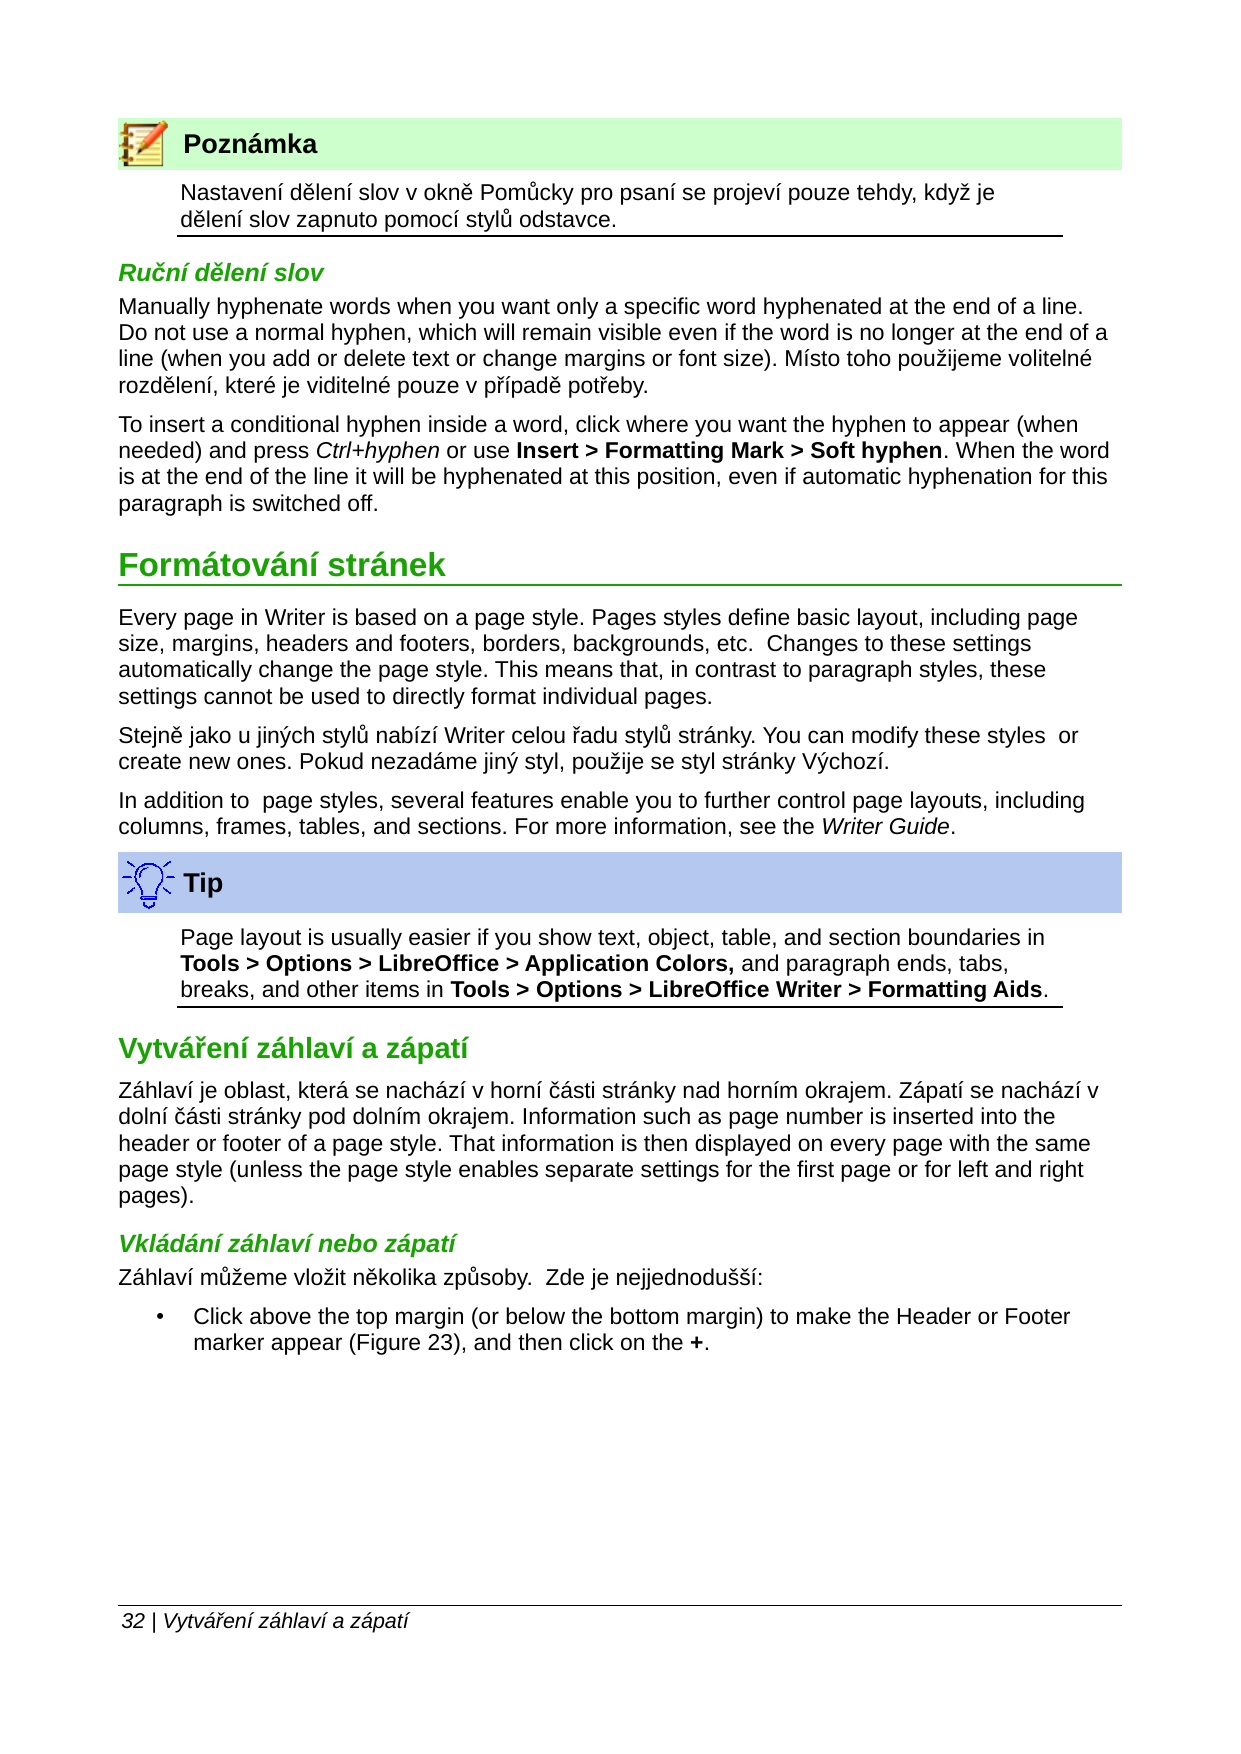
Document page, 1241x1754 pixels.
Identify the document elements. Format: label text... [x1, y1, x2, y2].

subtitle Vkládání záhlaví nebo zápatí [118, 1229, 1122, 1258]
text Manually hyphenate words when you want only a specific word hyphenated at the end of a line. Do not use a normal hyphen, which will remain visible even if the word is no longer at the end of a line (when you add or delete text or change margins or font size). Místo toho použijeme volitelné rozdělení, které je viditelné pouze v případě potřeby. [118, 293, 1122, 398]
subtitle Ruční dělení slov [118, 258, 1122, 287]
subtitle Formátování stránek [118, 546, 1122, 584]
text Stejně jako u jiných stylů nabízí Writer celou řadu stylů stránky. You can modify these styles or create new ones. Pokud nezadáme jiný styl, použije se styl stránky Výchozí. [118, 722, 1122, 774]
text To insert a conditional hyphen inside a word, click where you want the hyphen to appear (when needed) and press Ctrl+hyphen or use Insert > Formatting Mark > Soft hyphen. When the word is at the end of the line it will be hyphenated at this position, even if automatic hyphenation for this paragraph is switched off. [118, 411, 1122, 516]
text Nastavení dělení slov v okně Pomůcky pro psaní se projeví pouze tehdy, když je dělení slov zapnuto pomocí stylů odstavce. [177, 176, 1063, 235]
picture [119, 853, 179, 913]
subtitle Vytváření záhlaví a zápatí [118, 1032, 1122, 1065]
text Every page in Writer is based on a page style. Pages styles define basic layout, including page size, margins, headers and footers, borders, backgrounds, etc. Changes to these settings automatically change the page style. This means that, in contrast to paragraph styles, these settings cannot be used to directly format individual pages. [118, 604, 1122, 709]
text In addition to page styles, several features enable you to further control page layouts, including columns, frames, tables, and sections. For more information, see the Writer Guide. [118, 787, 1122, 839]
subtitle Tip [118, 852, 1122, 913]
text Page layout is usually easier if you show text, object, table, and section boundaries in Tools > Options > LibreOffice > Application Colors, and paragraph ends, tabs, breaks, and other items in Tools > Options > LibreOffice Writer > Formatting Aids. [177, 921, 1063, 1006]
subtitle Poznámka [118, 118, 1122, 170]
text Záhlaví můžeme vložit několika způsoby. Zde je nejjednodušší: [118, 1264, 1122, 1290]
picture [119, 119, 170, 170]
list Click above the top margin (or below the bottom margin) to make the Header or Footer marker appear (Figure 23), and then click on the +. [156, 1303, 1122, 1356]
text Záhlaví je oblast, která se nachází v horní části stránky nad horním okrajem. Zápatí se nachází v dolní části stránky pod dolním okrajem. Information such as page number is inserted into the header or footer of a page style. That information is then displayed on every page with the same page style (unless the page style enables separate settings for the first page or for left and right pages). [118, 1077, 1122, 1209]
